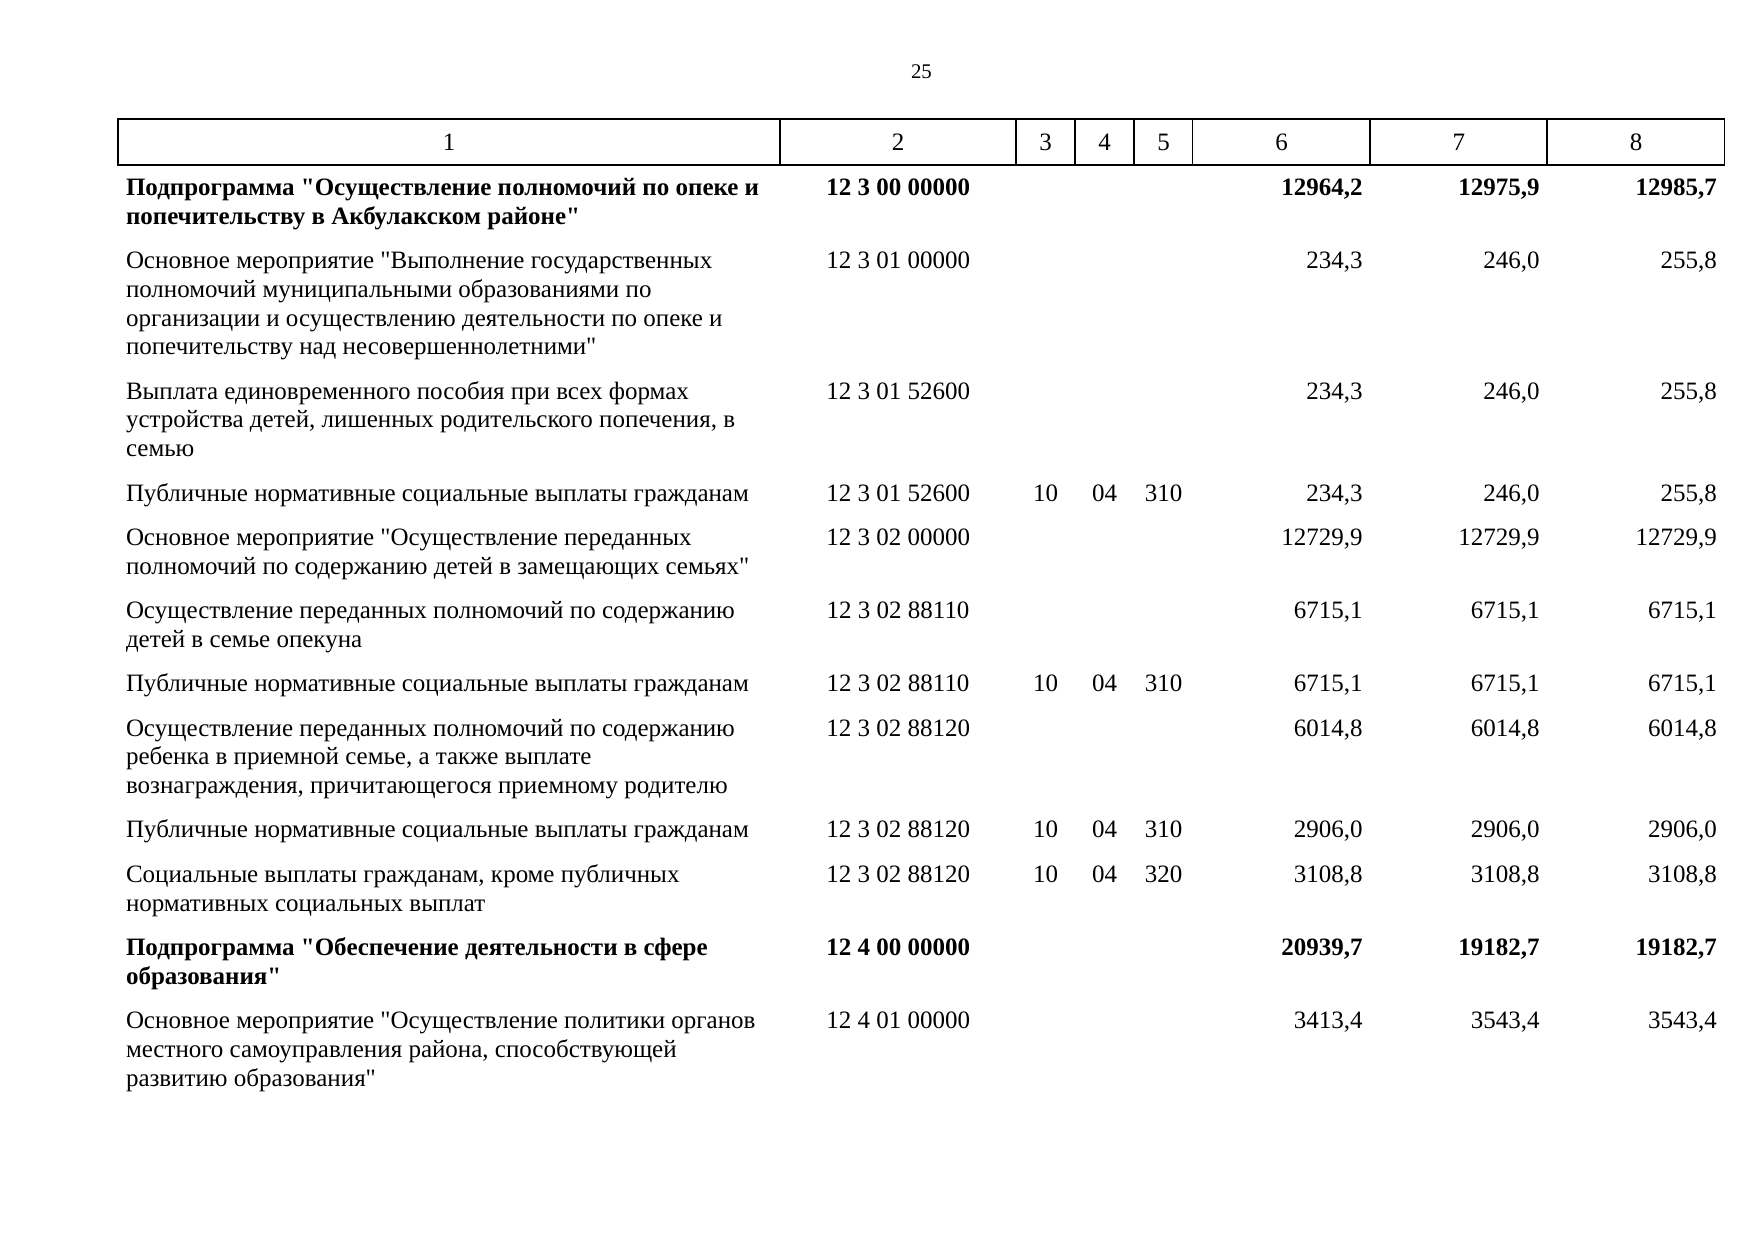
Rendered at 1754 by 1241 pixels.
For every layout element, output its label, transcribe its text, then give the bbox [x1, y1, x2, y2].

table_cell Социальные выплаты гражданам, кроме публичных нормативных социальных выплат [118, 851, 780, 924]
table_cell [1016, 514, 1075, 587]
table_cell Основное мероприятие "Выполнение государственных полномочий муниципальными образованиями по организации и осуществлению деятельности по опеке и попечительству над несовершеннолетними" [118, 237, 780, 368]
table_cell Подпрограмма "Обеспечение деятельности в сфере образования" [118, 924, 780, 997]
table_cell 12729,9 [1193, 514, 1370, 587]
table_cell 04 [1075, 470, 1134, 514]
table_cell 255,8 [1547, 368, 1724, 470]
table_cell 10 [1016, 851, 1075, 924]
table_cell Основное мероприятие "Осуществление переданных полномочий по содержанию детей в замещающих семьях" [118, 514, 780, 587]
table_cell 12 3 02 88120 [780, 807, 1016, 851]
table_cell 310 [1134, 470, 1193, 514]
table_cell [1075, 997, 1134, 1099]
table_header 3 [1024, 128, 1067, 156]
table_cell 12 3 02 88110 [780, 660, 1016, 705]
table_cell Публичные нормативные социальные выплаты гражданам [118, 807, 780, 851]
table_cell [1075, 924, 1134, 997]
table_header [119, 120, 779, 164]
table_cell 6014,8 [1547, 705, 1724, 807]
table_cell [1134, 514, 1193, 587]
table_cell 255,8 [1547, 237, 1724, 368]
table_cell 12729,9 [1547, 514, 1724, 587]
table_header 8 [1555, 128, 1716, 156]
table_cell 3413,4 [1193, 997, 1370, 1099]
table_cell [1016, 368, 1075, 470]
table_cell 6715,1 [1193, 587, 1370, 660]
table_cell 310 [1134, 660, 1193, 705]
table_cell [1016, 705, 1075, 807]
table_cell Основное мероприятие "Осуществление политики органов местного самоуправления района, способствующей развитию образования" [118, 997, 780, 1099]
table_cell 04 [1075, 851, 1134, 924]
table_header 1 [126, 128, 772, 156]
table_cell [1075, 237, 1134, 368]
table_cell 12 3 01 52600 [780, 368, 1016, 470]
table_cell [1075, 587, 1134, 660]
table_cell 6715,1 [1193, 660, 1370, 705]
table_cell 3543,4 [1370, 997, 1547, 1099]
table_cell 320 [1134, 851, 1193, 924]
table_cell 04 [1075, 807, 1134, 851]
table_cell 246,0 [1370, 470, 1547, 514]
table_cell [1134, 997, 1193, 1099]
table_cell [1016, 997, 1075, 1099]
table_header [1371, 120, 1546, 164]
table_cell [1134, 237, 1193, 368]
table_cell 10 [1016, 807, 1075, 851]
table_header 7 [1378, 128, 1539, 156]
table_cell Подпрограмма "Осуществление полномочий по опеке и попечительству в Акбулакском районе" [118, 166, 780, 237]
table_cell 2906,0 [1193, 807, 1370, 851]
table_header 5 [1142, 128, 1185, 156]
table_header [1076, 120, 1133, 164]
table_cell 234,3 [1193, 237, 1370, 368]
table_cell 10 [1016, 660, 1075, 705]
table_cell [1075, 705, 1134, 807]
table_cell 10 [1016, 470, 1075, 514]
table_cell 3108,8 [1547, 851, 1724, 924]
table_cell [1016, 924, 1075, 997]
table_cell 6715,1 [1547, 587, 1724, 660]
table_cell 12 3 02 00000 [780, 514, 1016, 587]
table_cell 12729,9 [1370, 514, 1547, 587]
table_cell 6014,8 [1370, 705, 1547, 807]
table_cell 6715,1 [1370, 587, 1547, 660]
table_header 2 [788, 128, 1008, 156]
table_cell 3108,8 [1193, 851, 1370, 924]
table_cell [1016, 587, 1075, 660]
table_cell 3543,4 [1547, 997, 1724, 1099]
table_cell [1134, 368, 1193, 470]
table_cell 6715,1 [1547, 660, 1724, 705]
table_cell 255,8 [1547, 470, 1724, 514]
table_cell 2906,0 [1370, 807, 1547, 851]
table_header [1193, 120, 1369, 164]
table_header 4 [1083, 128, 1126, 156]
table_header 6 [1201, 128, 1362, 156]
table_cell 12 3 02 88120 [780, 705, 1016, 807]
table_header [1548, 120, 1724, 164]
table_cell Выплата единовременного пособия при всех формах устройства детей, лишенных родительского попечения, в семью [118, 368, 780, 470]
table_cell 2906,0 [1547, 807, 1724, 851]
table_cell [1134, 166, 1193, 237]
table_cell [1016, 237, 1075, 368]
table_cell 12975,9 [1370, 166, 1547, 237]
table_cell [1134, 705, 1193, 807]
table_cell 19182,7 [1547, 924, 1724, 997]
table_cell [1134, 587, 1193, 660]
table_cell 19182,7 [1370, 924, 1547, 997]
table_cell Осуществление переданных полномочий по содержанию ребенка в приемной семье, а также выплате вознаграждения, причитающегося приемному родителю [118, 705, 780, 807]
table_cell 234,3 [1193, 368, 1370, 470]
table_cell Осуществление переданных полномочий по содержанию детей в семье опекуна [118, 587, 780, 660]
table_cell 12 4 01 00000 [780, 997, 1016, 1099]
table_header [1135, 120, 1192, 164]
table_cell 12 4 00 00000 [780, 924, 1016, 997]
table_header [781, 120, 1015, 164]
table_cell 12 3 01 00000 [780, 237, 1016, 368]
table_cell [1134, 924, 1193, 997]
table_cell [1075, 514, 1134, 587]
table_cell 12 3 02 88120 [780, 851, 1016, 924]
table_cell Публичные нормативные социальные выплаты гражданам [118, 470, 780, 514]
table_cell 6715,1 [1370, 660, 1547, 705]
table_cell 12 3 00 00000 [780, 166, 1016, 237]
table_cell 04 [1075, 660, 1134, 705]
table_cell 6014,8 [1193, 705, 1370, 807]
table_cell 20939,7 [1193, 924, 1370, 997]
table_cell [1075, 368, 1134, 470]
table_header [1017, 120, 1074, 164]
table_cell [1075, 166, 1134, 237]
table_cell Публичные нормативные социальные выплаты гражданам [118, 660, 780, 705]
table_cell 3108,8 [1370, 851, 1547, 924]
table_cell [1016, 166, 1075, 237]
table_cell 310 [1134, 807, 1193, 851]
table_cell 12964,2 [1193, 166, 1370, 237]
table_cell 246,0 [1370, 237, 1547, 368]
table_cell 12985,7 [1547, 166, 1724, 237]
table_cell 234,3 [1193, 470, 1370, 514]
table_cell 12 3 02 88110 [780, 587, 1016, 660]
table_cell 12 3 01 52600 [780, 470, 1016, 514]
table_cell 246,0 [1370, 368, 1547, 470]
